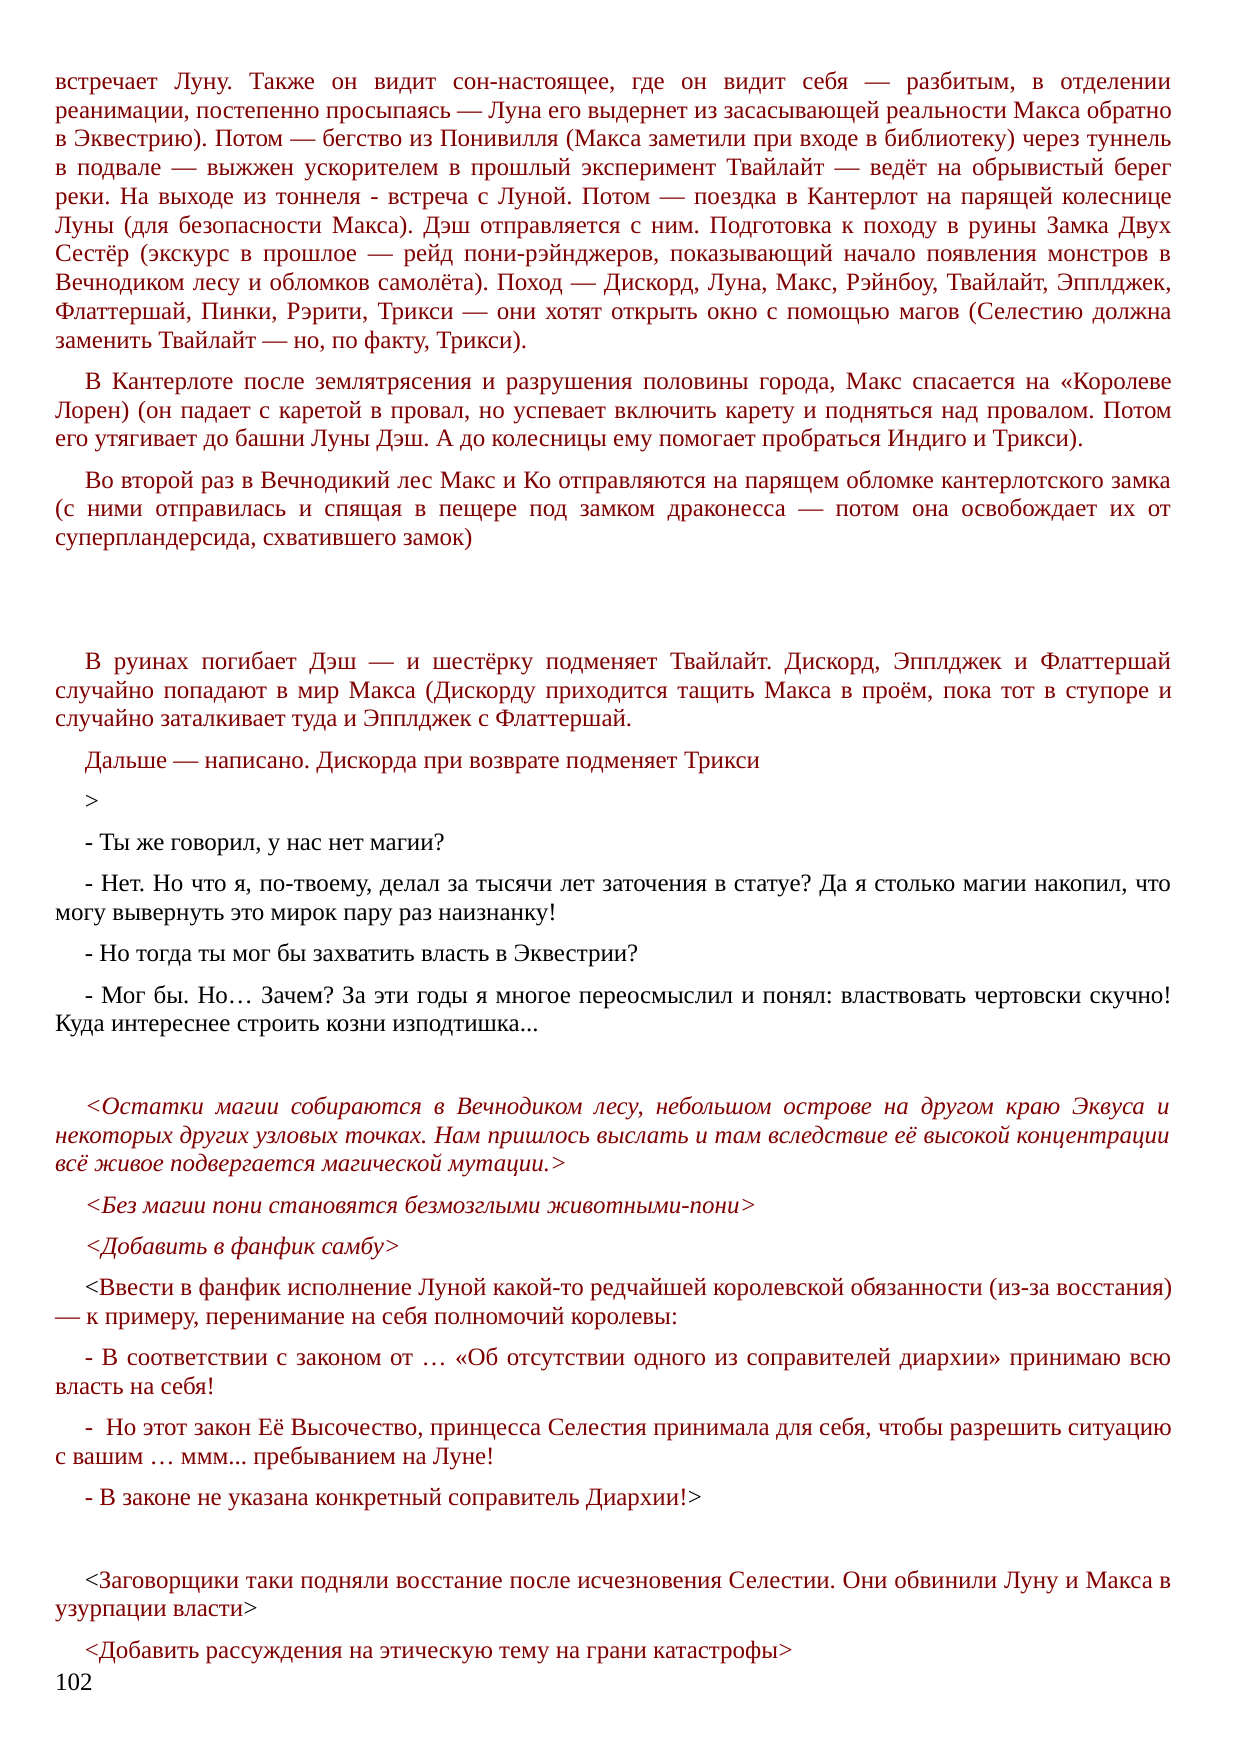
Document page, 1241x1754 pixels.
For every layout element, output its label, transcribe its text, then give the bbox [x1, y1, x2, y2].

text В Кантерлоте после землятрясения и разрушения половины города, Макс спасается на «Королеве Лорен) (он падает с каретой в провал, но успевает включить карету и подняться над провалом. Потом его утягивает до башни Луны Дэш. А до колесницы ему помогает пробраться Индиго и Трикси). [55, 366, 1173, 452]
text - В законе не указана конкретный соправитель Диархии!> [55, 1482, 1173, 1511]
text Во второй раз в Вечнодикий лес Макс и Ко отправляются на парящем обломке кантерлотского замка (с ними отправилась и спящая в пещере под замком драконесса — потом она освобождает их от суперпландерсида, схватившего замок) [55, 465, 1173, 551]
text - Но тогда ты мог бы захватить власть в Эквестрии? [55, 938, 1173, 967]
text - Но этот закон Её Высочество, принцесса Селестия принимала для себя, чтобы разрешить ситуацию с вашим … ммм... пребыванием на Луне! [55, 1412, 1173, 1470]
text - Ты же говорил, у нас нет магии? [55, 827, 1173, 856]
text <Добавить рассуждения на этическую тему на грани катастрофы> [55, 1635, 1173, 1663]
text <Добавить в фанфик самбу> [55, 1231, 1173, 1260]
text встречает Луну. Также он видит сон-настоящее, где он видит себя — разбитым, в отделении реанимации, постепенно просыпаясь — Луна его выдернет из засасывающей реальности Макса обратно в Эквестрию). Потом — бегство из Понивилля (Макса заметили при входе в библиотеку) через туннель в подвале — выжжен ускорителем в прошлый эксперимент Твайлайт — ведёт на обрывистый берег реки. На выходе из тоннеля - встреча с Луной. Потом — поездка в Кантерлот на парящей колеснице Луны (для безопасности Макса). Дэш отправляется с ним. Подготовка к походу в руины Замка Двух Сестёр (экскурс в прошлое — рейд пони-рэйнджеров, показывающий начало появления монстров в Вечнодиком лесу и обломков самолёта). Поход — Дискорд, Луна, Макс, Рэйнбоу, Твайлайт, Эпплджек, Флаттершай, Пинки, Рэрити, Трикси — они хотят открыть окно с помощью магов (Селестию должна заменить Твайлайт — но, по факту, Трикси). [55, 66, 1173, 353]
text В руинах погибает Дэш — и шестёрку подменяет Твайлайт. Дискорд, Эпплджек и Флаттершай случайно попадают в мир Макса (Дискорду приходится тащить Макса в проём, пока тот в ступоре и случайно заталкивает туда и Эпплджек с Флаттершай. [55, 646, 1173, 732]
text <Без магии пони становятся безмозглыми животными-пони> [55, 1190, 1173, 1218]
text - Мог бы. Но… Зачем? За эти годы я многое переосмыслил и понял: властвовать чертовски скучно! Куда интереснее строить козни изподтишка... [55, 980, 1173, 1037]
text Дальше — написано. Дискорда при возврате подменяет Трикси [55, 745, 1173, 773]
text - Нет. Но что я, по-твоему, делал за тысячи лет заточения в статуе? Да я столько магии накопил, что могу вывернуть это мирок пару раз наизнанку! [55, 868, 1173, 926]
text <Заговорщики таки подняли восстание после исчезновения Селестии. Они обвинили Луну и Макса в узурпации власти> [55, 1565, 1173, 1622]
text <Ввести в фанфик исполнение Луной какой-то редчайшей королевской обязанности (из-за восстания) — к примеру, перенимание на себя полномочий королевы: [55, 1272, 1173, 1330]
text > [55, 786, 1173, 815]
text <Остатки магии собираются в Вечнодиком лесу, небольшом острове на другом краю Эквуса и некоторых других узловых точках. Нам пришлось выслать и там вследствие её высокой концентрации всё живое подвергается магической мутации.> [55, 1091, 1173, 1177]
text - В соответствии с законом от … «Об отсутствии одного из соправителей диархии» принимаю всю власть на себя! [55, 1342, 1173, 1400]
